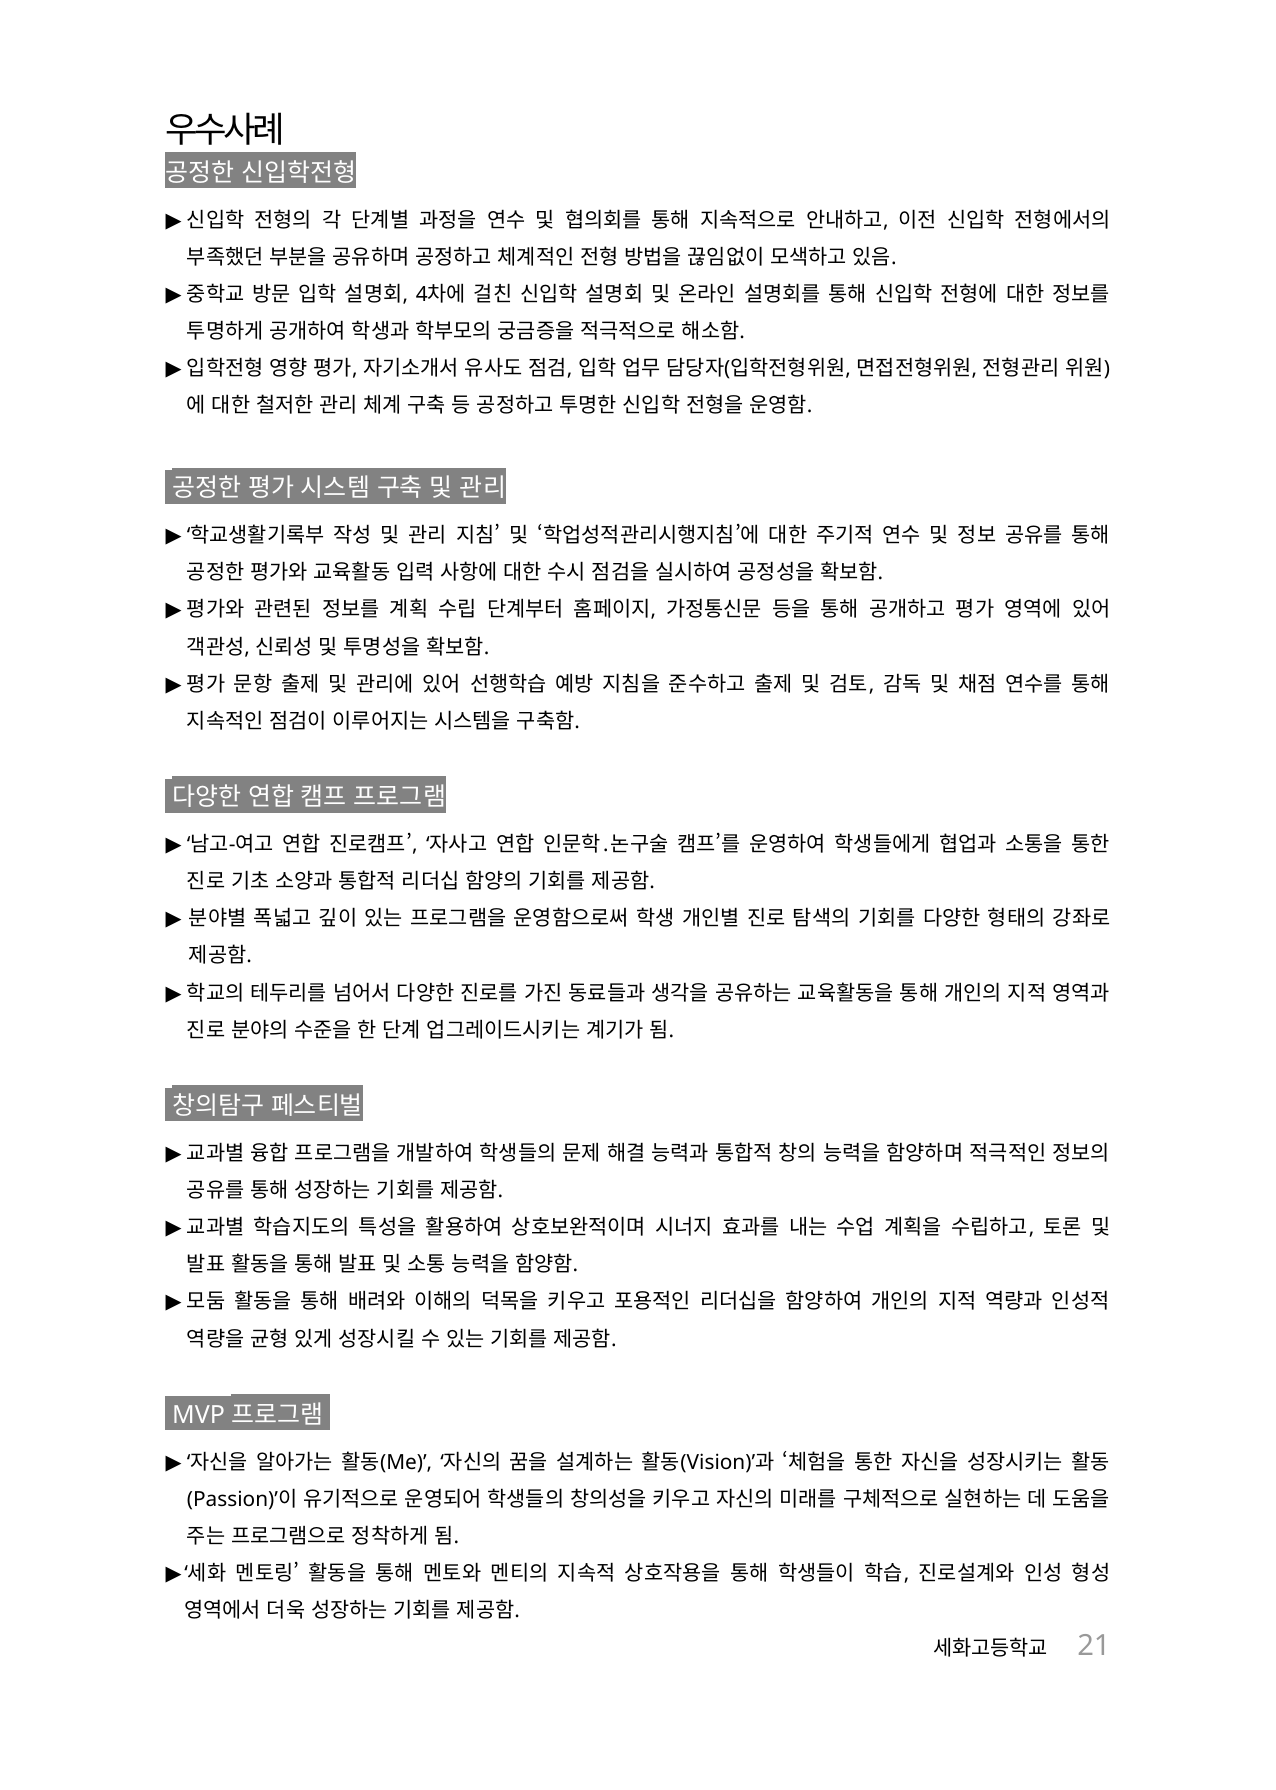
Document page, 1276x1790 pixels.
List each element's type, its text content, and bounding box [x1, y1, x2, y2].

subtitle ▶ 분야별 폭넓고 깊이 있는 프로그램을 운영함으로써 학생 개인별 진로 탐색의 기회를 다양한 형태의 강좌로 제공함. [165, 902, 1110, 969]
subtitle 공정한 신입학전형 [165, 152, 1110, 188]
subtitle 우수사례 [165, 103, 1110, 152]
subtitle ▶ 교과별 학습지도의 특성을 활용하여 상호보완적이며 시너지 효과를 내는 수업 계획을 수립하고, 토론 및 발표 활동을 통해 발표 및 소통 능력을 함양함. [165, 1210, 1110, 1278]
subtitle MVP 프로그램 [165, 1394, 1110, 1430]
subtitle 창의탐구 페스티벌 [165, 1085, 1110, 1121]
subtitle ▶ 모둠 활동을 통해 배려와 이해의 덕목을 키우고 포용적인 리더십을 함양하여 개인의 지적 역량과 인성적 역량을 균형 있게 성장시킬 수 있는 기회를 제공함. [165, 1285, 1110, 1352]
subtitle ▶ 평가와 관련된 정보를 계획 수립 단계부터 홈페이지, 가정통신문 등을 통해 공개하고 평가 영역에 있어 객관성, 신뢰성 및 투명성을 확보함. [165, 593, 1110, 660]
subtitle ▶ ‘남고-여고 연합 진로캠프’, ‘자사고 연합 인문학․논구술 캠프’를 운영하여 학생들에게 협업과 소통을 통한 진로 기초 소양과 통합적 리더십 함양의 기회를 제공함. [165, 827, 1110, 895]
subtitle ▶ 평가 문항 출제 및 관리에 있어 선행학습 예방 지침을 준수하고 출제 및 검토, 감독 및 채점 연수를 통해 지속적인 점검이 이루어지는 시스템을 구축함. [165, 667, 1110, 734]
subtitle ▶ 교과별 융합 프로그램을 개발하여 학생들의 문제 해결 능력과 통합적 창의 능력을 함양하며 적극적인 정보의 공유를 통해 성장하는 기회를 제공함. [165, 1136, 1110, 1203]
subtitle 다양한 연합 캠프 프로그램 [165, 776, 1110, 813]
subtitle ▶ ‘세화 멘토링’ 활동을 통해 멘토와 멘티의 지속적 상호작용을 통해 학생들이 학습, 진로설계와 인성 형성 영역에서 더욱 성장하는 기회를 제공함. [165, 1556, 1110, 1624]
subtitle 공정한 평가 시스템 구축 및 관리 [165, 467, 1110, 504]
subtitle ▶ 중학교 방문 입학 설명회, 4차에 걸친 신입학 설명회 및 온라인 설명회를 통해 신입학 전형에 대한 정보를 투명하게 공개하여 학생과 학부모의 궁금증을 적극적으로 해소함. [165, 277, 1110, 345]
subtitle ▶ 신입학 전형의 각 단계별 과정을 연수 및 협의회를 통해 지속적으로 안내하고, 이전 신입학 전형에서의 부족했던 부분을 공유하며 공정하고 체계적인 전형 방법을 끊임없이 모색하고 있음. [165, 203, 1110, 270]
subtitle ▶ 입학전형 영향 평가, 자기소개서 유사도 점검, 입학 업무 담당자(입학전형위원, 면접전형위원, 전형관리 위원)에 대한 철저한 관리 체계 구축 등 공정하고 투명한 신입학 전형을 운영함. [165, 352, 1110, 419]
subtitle ▶ 학교의 테두리를 넘어서 다양한 진로를 가진 동료들과 생각을 공유하는 교육활동을 통해 개인의 지적 영역과 진로 분야의 수준을 한 단계 업그레이드시키는 계기가 됨. [165, 976, 1110, 1043]
subtitle ▶ ‘자신을 알아가는 활동(Me)’, ‘자신의 꿈을 설계하는 활동(Vision)’과 ‘체험을 통한 자신을 성장시키는 활동(Passion)’이 유기적으로 운영되어 학생들의 창의성을 키우고 자신의 미래를 구체적으로 실현하는 데 도움을 주는 프로그램으로 정착하게 됨. [165, 1445, 1110, 1549]
subtitle ▶ ‘학교생활기록부 작성 및 관리 지침’ 및 ‘학업성적관리시행지침’에 대한 주기적 연수 및 정보 공유를 통해 공정한 평가와 교육활동 입력 사항에 대한 수시 점검을 실시하여 공정성을 확보함. [165, 518, 1110, 586]
